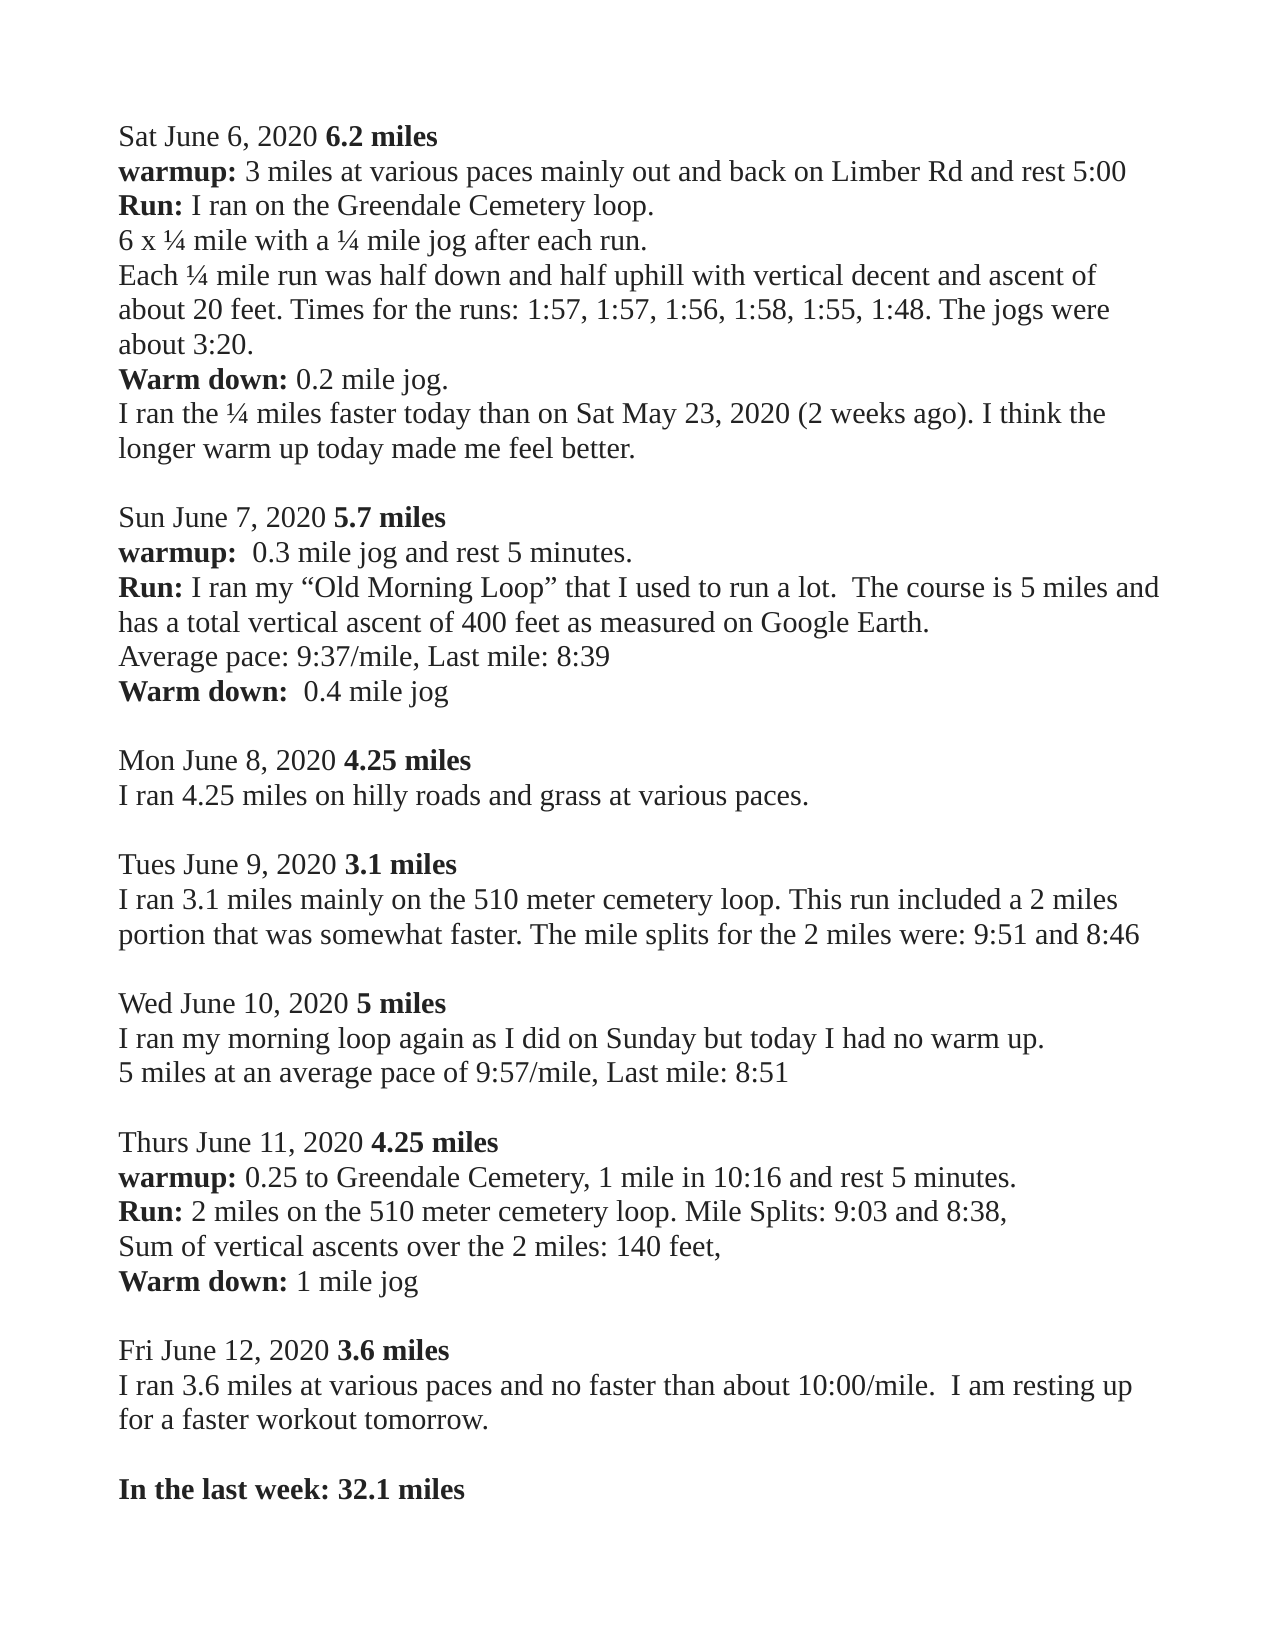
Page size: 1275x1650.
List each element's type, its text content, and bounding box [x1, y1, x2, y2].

text Average pace: 9:37/mile, Last mile: 8:39 [118, 638, 1161, 673]
text Warm down: 0.4 mile jog [118, 673, 1161, 708]
text Each ¼ mile run was half down and half uphill with vertical decent and ascent of about 20 feet. Times for the runs: 1:57, 1:57, 1:56, 1:58, 1:55, 1:48. The jogs were about 3:20. [118, 257, 1161, 361]
text 5 miles at an average pace of 9:57/mile, Last mile: 8:51 [118, 1055, 1161, 1089]
text Thurs June 11, 2020 4.25 miles [118, 1124, 1161, 1159]
text Sum of vertical ascents over the 2 miles: 140 feet, [118, 1228, 1161, 1263]
text warmup: 0.3 mile jog and rest 5 minutes. [118, 534, 1161, 569]
text Sun June 7, 2020 5.7 miles [118, 500, 1161, 534]
text Run: 2 miles on the 510 meter cemetery loop. Mile Splits: 9:03 and 8:38, [118, 1193, 1161, 1228]
text Sat June 6, 2020 6.2 miles [118, 118, 1161, 153]
text Run: I ran on the Greendale Cemetery loop. [118, 187, 1161, 222]
text warmup: 0.25 to Greendale Cemetery, 1 mile in 10:16 and rest 5 minutes. [118, 1159, 1161, 1193]
text In the last week: 32.1 miles [118, 1471, 1161, 1506]
text Tues June 9, 2020 3.1 miles [118, 847, 1161, 881]
text I ran my morning loop again as I did on Sunday but today I had no warm up. [118, 1020, 1161, 1055]
text Wed June 10, 2020 5 miles [118, 985, 1161, 1020]
text Run: I ran my “Old Morning Loop” that I used to run a lot. The course is 5 miles and has a total vertical ascent of 400 feet as measured on Google Earth. [118, 569, 1161, 638]
text I ran 3.1 miles mainly on the 510 meter cemetery loop. This run included a 2 miles portion that was somewhat faster. The mile splits for the 2 miles were: 9:51 and 8:46 [118, 881, 1161, 951]
text Warm down: 0.2 mile jog. [118, 361, 1161, 396]
text warmup: 3 miles at various paces mainly out and back on Limber Rd and rest 5:00 [118, 153, 1161, 187]
text Mon June 8, 2020 4.25 miles [118, 742, 1161, 777]
text Warm down: 1 mile jog [118, 1263, 1161, 1297]
text I ran 4.25 miles on hilly roads and grass at various paces. [118, 777, 1161, 812]
text I ran 3.6 miles at various paces and no faster than about 10:00/mile. I am resting up for a faster workout tomorrow. [118, 1367, 1161, 1436]
text Fri June 12, 2020 3.6 miles [118, 1332, 1161, 1367]
text I ran the ¼ miles faster today than on Sat May 23, 2020 (2 weeks ago). I think the longer warm up today made me feel better. [118, 396, 1161, 465]
text 6 x ¼ mile with a ¼ mile jog after each run. [118, 222, 1161, 257]
